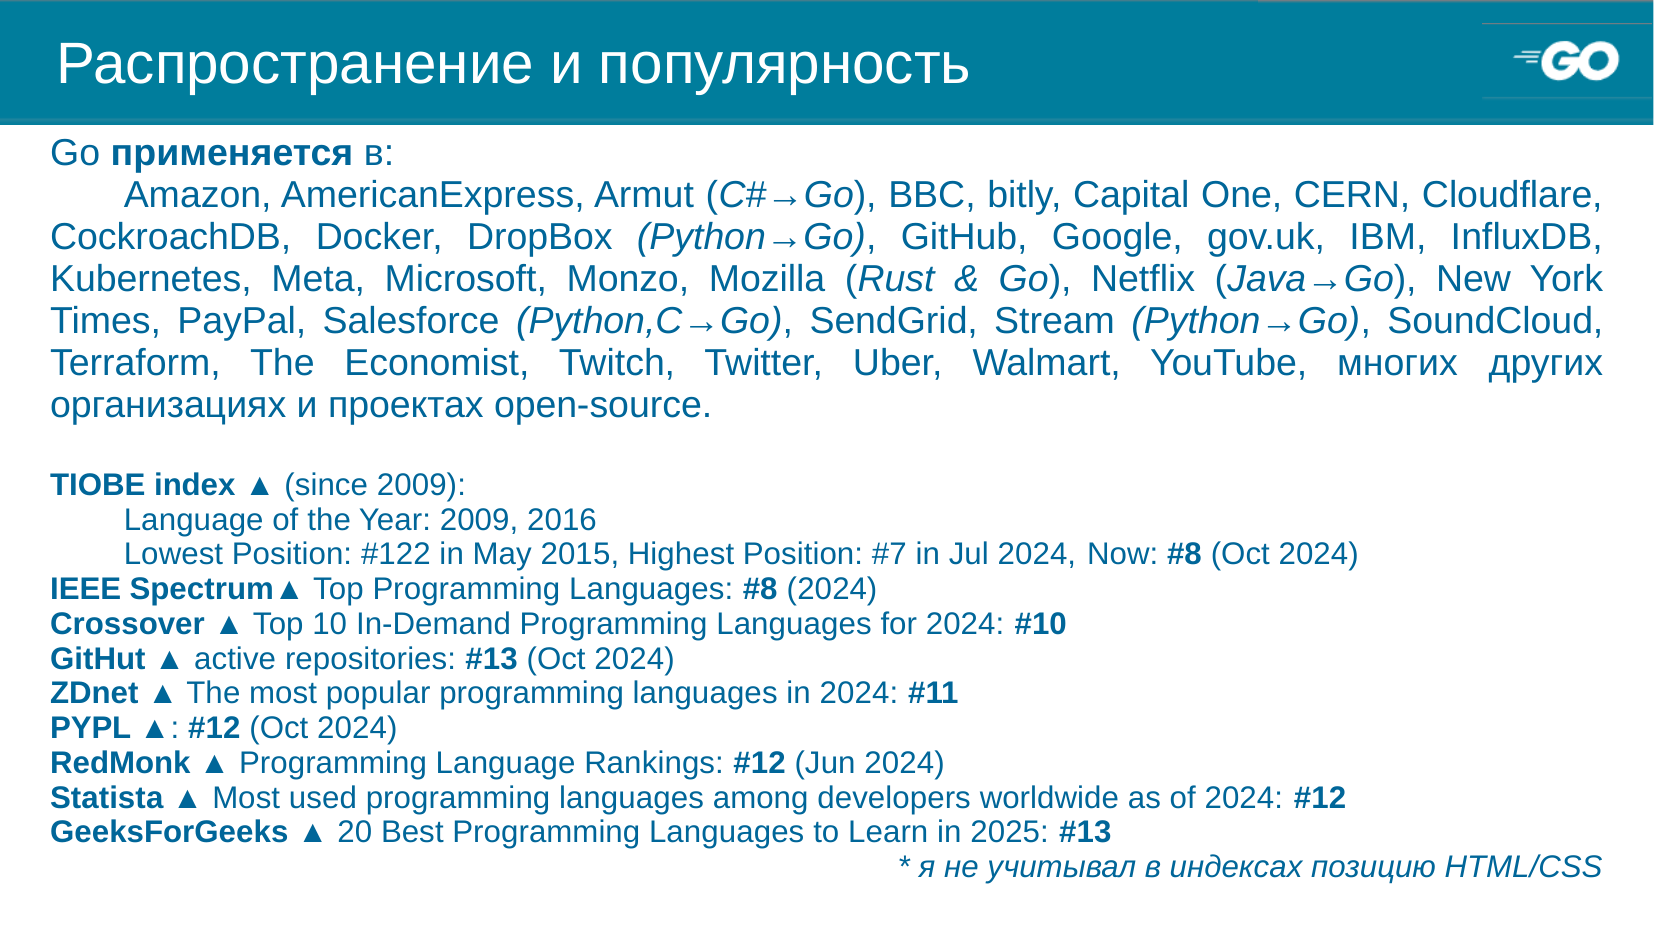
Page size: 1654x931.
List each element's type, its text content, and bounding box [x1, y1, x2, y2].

picture [1542, 41, 1619, 81]
text_box Go применяется в: Amazon, AmericanExpress, Armut (C#→Go), BBC, bitly, Capital One, CERN, Cloudflare, CockroachDB, Docker, DropBox (Python→Go), GitHub, Google, gov.uk, IBM, InfluxDB, Kubernetes, Meta, Microsoft, Monzo, Mozilla (Rust & Go), Netflix (Java→Go), New York Times, PayPal, Salesforce (Python,C→Go), SendGrid, Stream (Python→Go), SoundCloud, Terraform, The Economist, Twitch, Twitter, Uber, Walmart, YouTube, многих других организациях и проектах open-source. TIOBE index ▲ (since 2009): Language of the Year: 2009, 2016 Lowest Position: #122 in May 2015, Highest Position: #7 in Jul 2024, Now: #8 (Oct 2024) IEEE Spectrum▲ Top Programming Languages: #8 (2024) Crossover ▲ Top 10 In-Demand Programming Languages for 2024: #10 GitHut ▲ active repositories: #13 (Oct 2024) ZDnet ▲ The most popular programming languages in 2024: #11 PYPL ▲: #12 (Oct 2024) RedMonk ▲ Programming Language Rankings: #12 (Jun 2024) Statista ▲ Most used programming languages among developers worldwide as of 2024: #12 GeeksForGeeks ▲ 20 Best Programming Languages to Learn in 2025: #13 * я не учитывал в индексах позицию HTML/CSS [35, 124, 1619, 898]
text_box Распространение и популярность [41, 23, 1495, 104]
